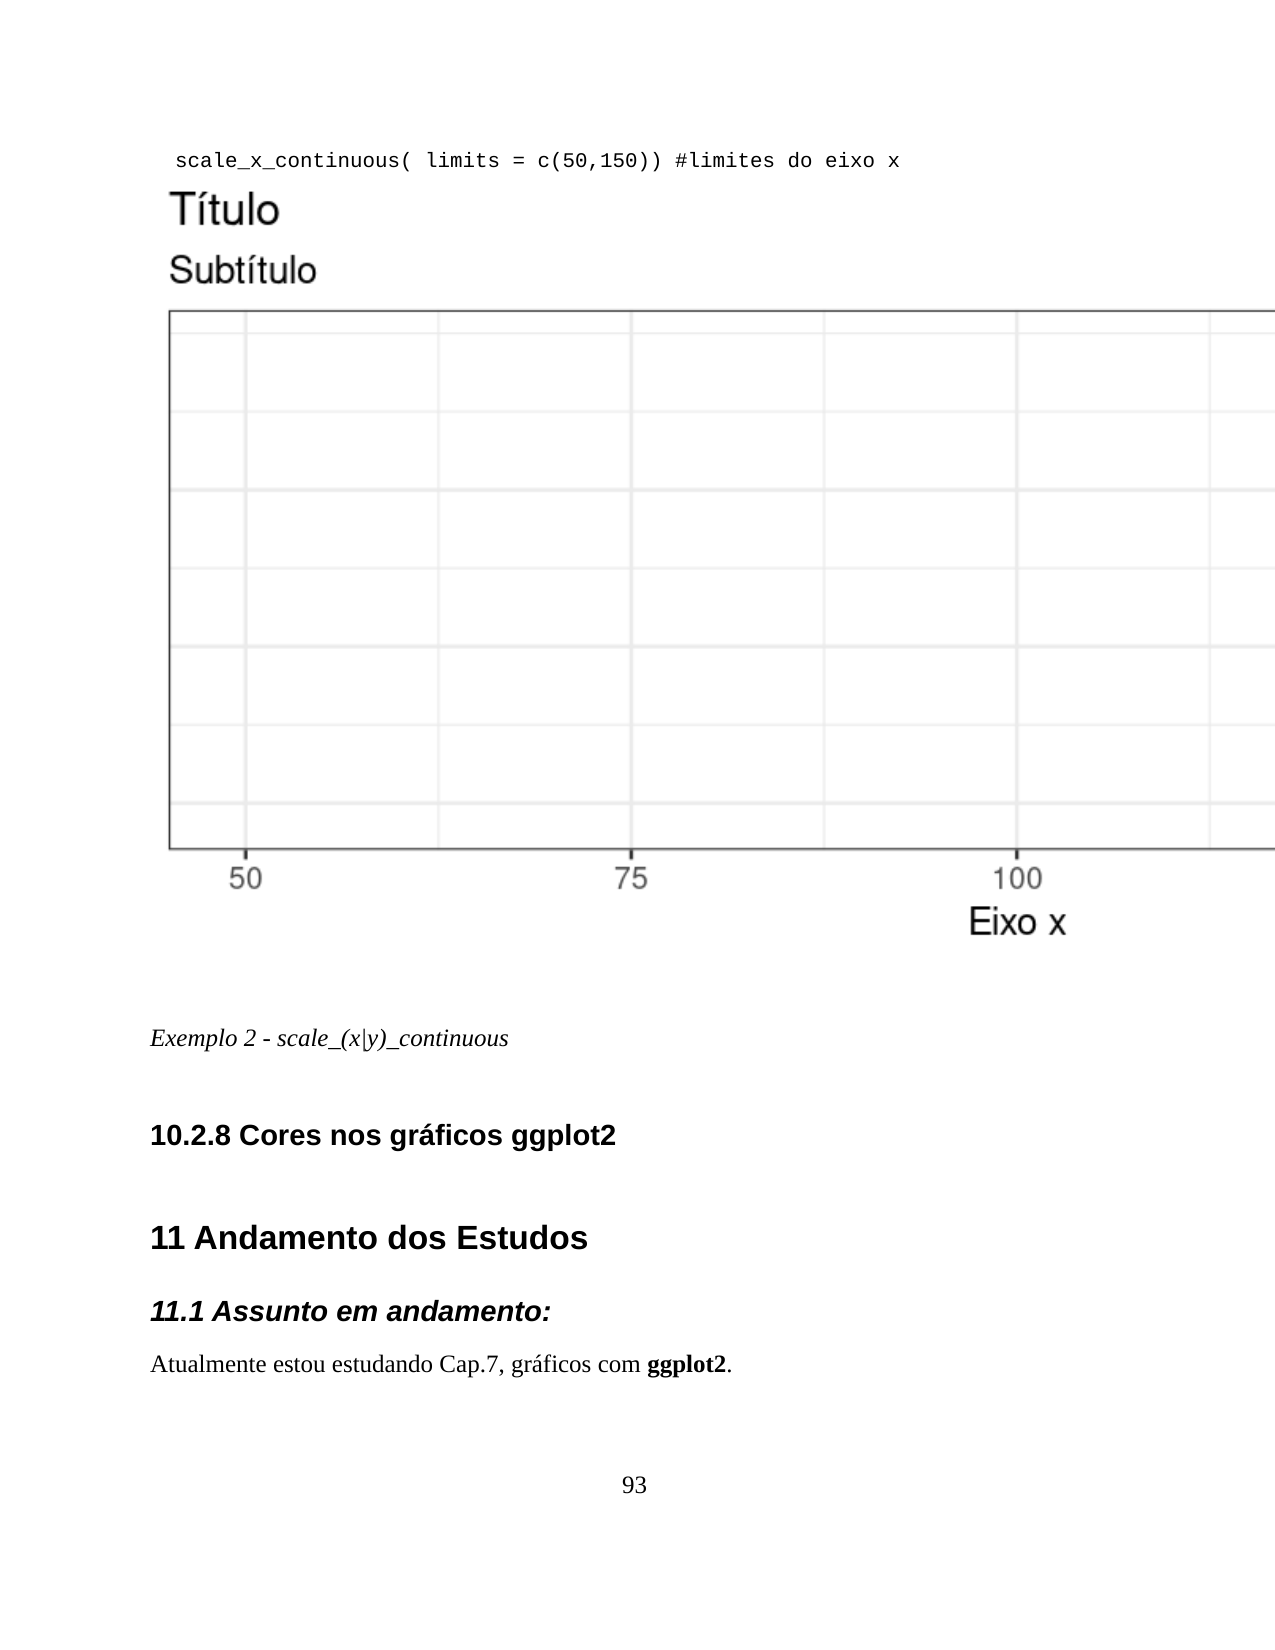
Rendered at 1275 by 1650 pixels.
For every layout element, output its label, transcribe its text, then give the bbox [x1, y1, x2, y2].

text Exemplo 2 - scale_(x|y)_continuous [150, 1023, 1125, 1052]
subtitle 11.1 Assunto em andamento: [150, 1294, 1125, 1327]
text scale_x_continuous( limits = c(50,150)) #limites do eixo x [150, 150, 1125, 173]
text Atualmente estou estudando Cap.7, gráficos com ggplot2. [150, 1349, 1125, 1406]
picture [150, 173, 1275, 1011]
subtitle 10.2.8 Cores nos gráficos ggplot2 [150, 1118, 1125, 1152]
subtitle 11 Andamento dos Estudos [150, 1218, 1125, 1256]
